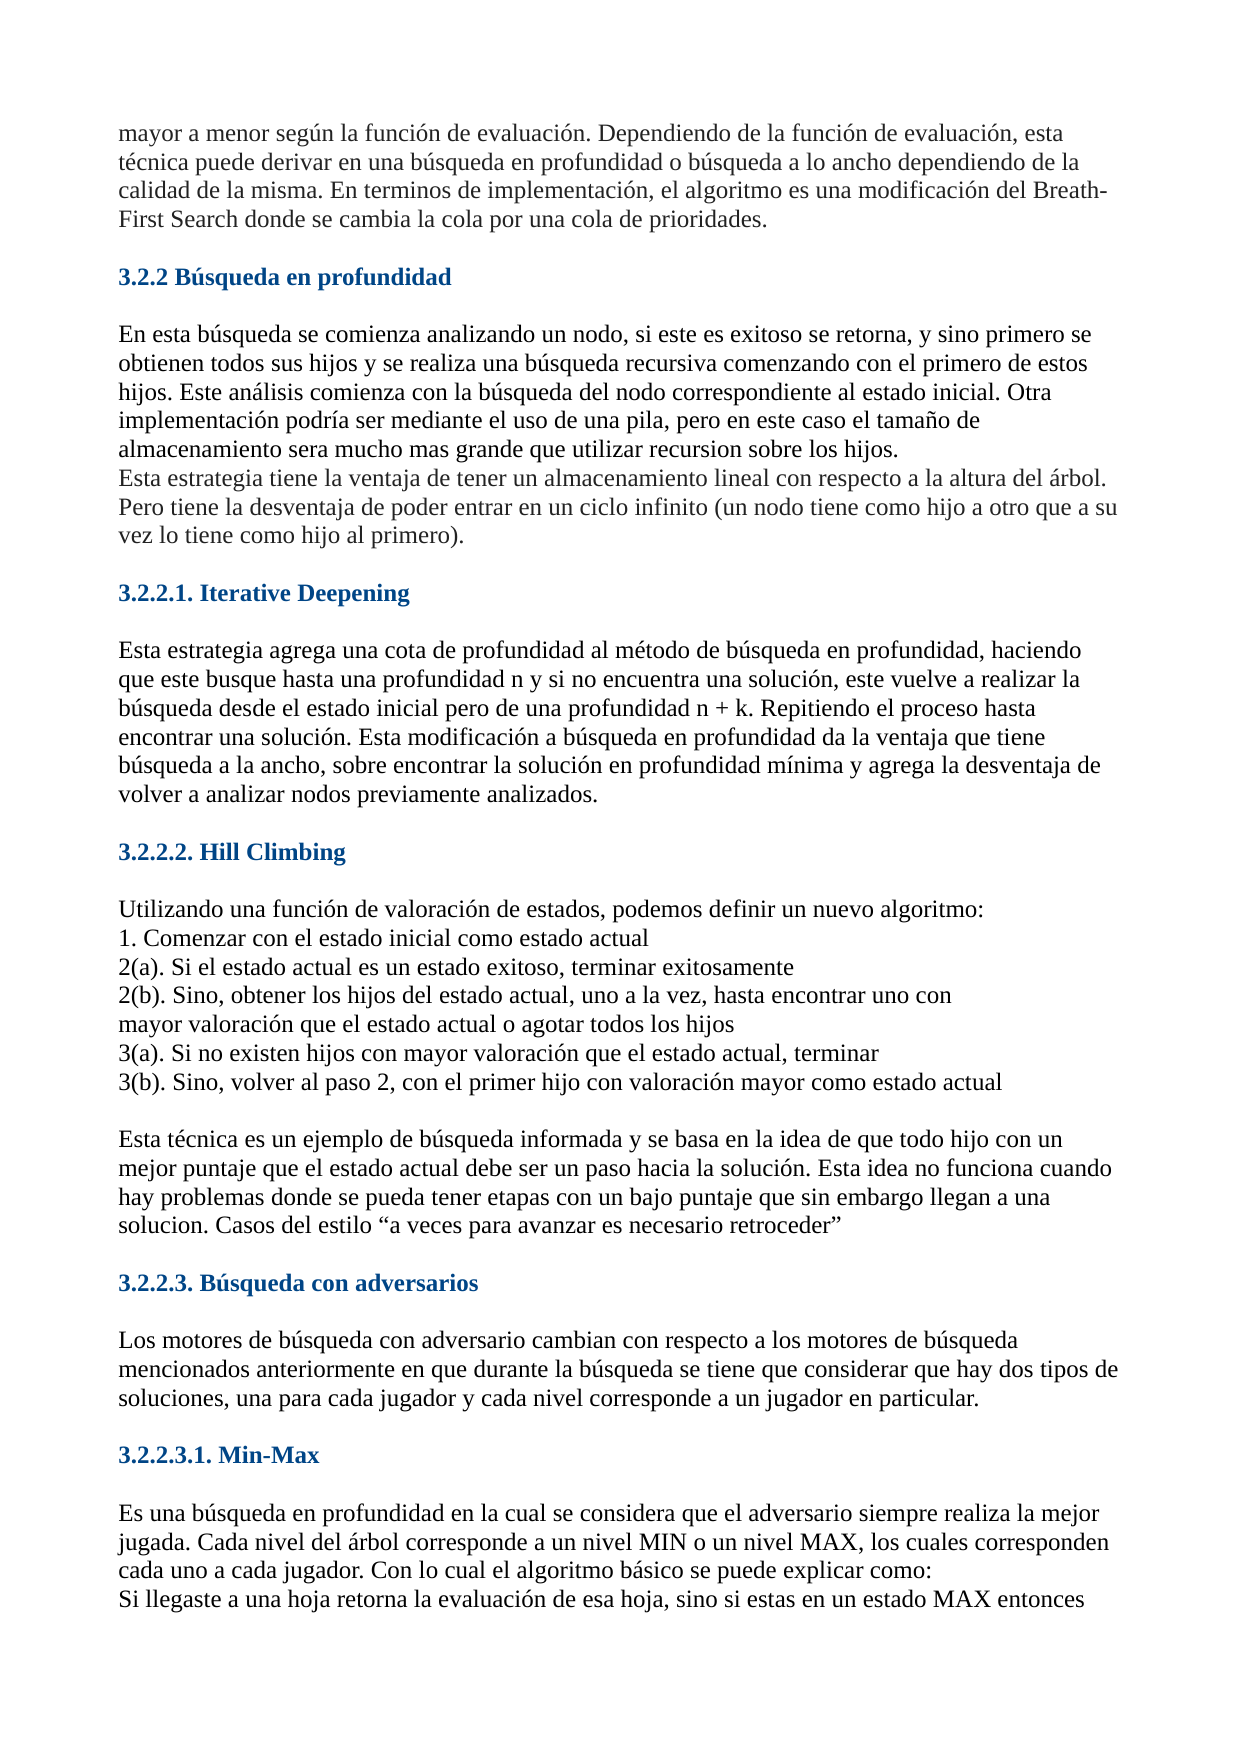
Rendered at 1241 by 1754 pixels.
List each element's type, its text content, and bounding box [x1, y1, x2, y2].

text 3.2.2.3.1. Min-Max Es una búsqueda en profundidad en la cual se considera que el adversario siempre realiza la mejor jugada. Cada nivel del árbol corresponde a un nivel MIN o un nivel MAX, los cuales corresponden cada uno a cada jugador. Con lo cual el algoritmo básico se puede explicar como: [118, 1412, 1122, 1584]
text Esta estrategia tiene la ventaja de tener un almacenamiento lineal con respecto a la altura del árbol. Pero tiene la desventaja de poder entrar en un ciclo infinito (un nodo tiene como hijo a otro que a su vez lo tiene como hijo al primero). [118, 463, 1122, 549]
text Los motores de búsqueda con adversario cambian con respecto a los motores de búsqueda mencionados anteriormente en que durante la búsqueda se tiene que considerar que hay dos tipos de soluciones, una para cada jugador y cada nivel corresponde a un jugador en particular. [118, 1326, 1122, 1412]
text mayor a menor según la función de evaluación. Dependiendo de la función de evaluación, esta técnica puede derivar en una búsqueda en profundidad o búsqueda a lo ancho dependiendo de la calidad de la misma. En terminos de implementación, el algoritmo es una modificación del Breath-First Search donde se cambia la cola por una cola de prioridades. 3.2.2 Búsqueda en profundidad En esta búsqueda se comienza analizando un nodo, si este es exitoso se retorna, y sino primero se obtienen todos sus hijos y se realiza una búsqueda recursiva comenzando con el primero de estos hijos. Este análisis comienza con la búsqueda del nodo correspondiente al estado inicial. Otra implementación podría ser mediante el uso de una pila, pero en este caso el tamaño de almacenamiento sera mucho mas grande que utilizar recursion sobre los hijos. [118, 118, 1122, 463]
text 3.2.2.1. Iterative Deepening Esta estrategia agrega una cota de profundidad al método de búsqueda en profundidad, haciendo que este busque hasta una profundidad n y si no encuentra una solución, este vuelve a realizar la búsqueda desde el estado inicial pero de una profundidad n + k. Repitiendo el proceso hasta encontrar una solución. Esta modificación a búsqueda en profundidad da la ventaja que tiene búsqueda a la ancho, sobre encontrar la solución en profundidad mínima y agrega la desventaja de volver a analizar nodos previamente analizados. 3.2.2.2. Hill Climbing Utilizando una función de valoración de estados, podemos definir un nuevo algoritmo: 1. Comenzar con el estado inicial como estado actual 2(a). Si el estado actual es un estado exitoso, terminar exitosamente 2(b). Sino, obtener los hijos del estado actual, uno a la vez, hasta encontrar uno con [118, 578, 1122, 1009]
text mayor valoración que el estado actual o agotar todos los hijos 3(a). Si no existen hijos con mayor valoración que el estado actual, terminar 3(b). Sino, volver al paso 2, con el primer hijo con valoración mayor como estado actual Esta técnica es un ejemplo de búsqueda informada y se basa en la idea de que todo hijo con un mejor puntaje que el estado actual debe ser un paso hacia la solución. Esta idea no funciona cuando hay problemas donde se pueda tener etapas con un bajo puntaje que sin embargo llegan a una solucion. Casos del estilo “a veces para avanzar es necesario retroceder” 3.2.2.3. Búsqueda con adversarios [118, 1009, 1122, 1297]
text Si llegaste a una hoja retorna la evaluación de esa hoja, sino si estas en un estado MAX entonces [118, 1584, 1122, 1613]
